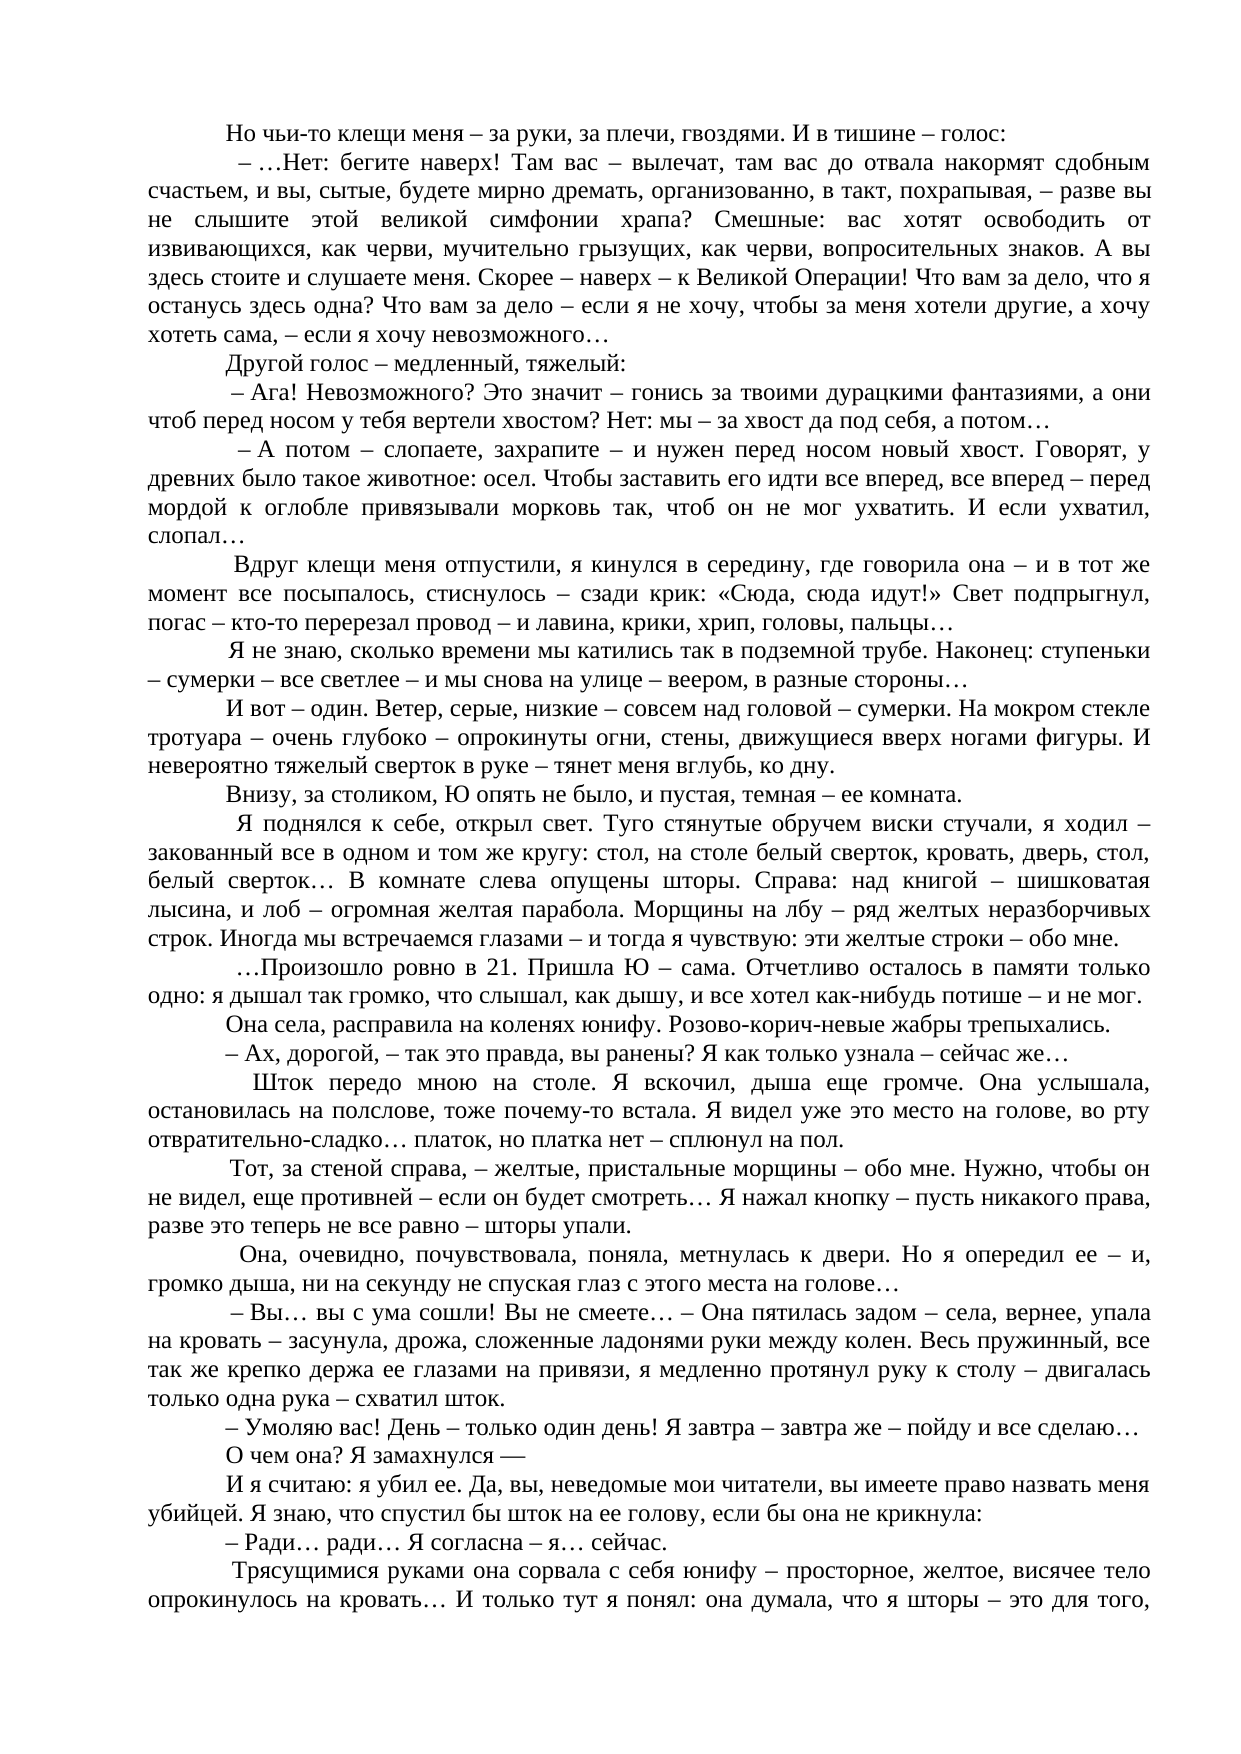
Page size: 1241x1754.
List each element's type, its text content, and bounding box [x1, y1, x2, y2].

text И вот – один. Ветер, серые, низкие – совсем над головой – сумерки. На мокром стекле тротуара – очень глубоко – опрокинуты огни, стены, движущиеся вверх ногами фигуры. И невероятно тяжелый сверток в руке – тянет меня вглубь, ко дну. [148, 693, 1152, 779]
text – А потом – слопаете, захрапите – и нужен перед носом новый хвост. Говорят, у древних было такое животное: осел. Чтобы заставить его идти все вперед, все вперед – перед мордой к оглобле привязывали морковь так, чтоб он не мог ухватить. И если ухватил, слопал… [148, 434, 1152, 549]
text – Умоляю вас! День – только один день! Я завтра – завтра же – пойду и все сделаю… [148, 1412, 1152, 1441]
text – Ради… ради… Я согласна – я… сейчас. [148, 1527, 1152, 1556]
text – …Нет: бегите наверх! Там вас – вылечат, там вас до отвала накормят сдобным счастьем, и вы, сытые, будете мирно дремать, организованно, в такт, похрапывая, – разве вы не слышите этой великой симфонии храпа? Смешные: вас хотят освободить от извивающихся, как черви, мучительно грызущих, как черви, вопросительных знаков. А вы здесь стоите и слушаете меня. Скорее – наверх – к Великой Операции! Что вам за дело, что я останусь здесь одна? Что вам за дело – если я не хочу, чтобы за меня хотели другие, а хочу хотеть сама, – если я хочу невозможного… [148, 147, 1152, 348]
text Я не знаю, сколько времени мы катились так в подземной трубе. Наконец: ступеньки – сумерки – все светлее – и мы снова на улице – веером, в разные стороны… [148, 636, 1152, 693]
text Вдруг клещи меня отпустили, я кинулся в середину, где говорила она – и в тот же момент все посыпалось, стиснулось – сзади крик: «Сюда, сюда идут!» Свет подпрыгнул, погас – кто-то перерезал провод – и лавина, крики, хрип, головы, пальцы… [148, 549, 1152, 636]
text Шток передо мною на столе. Я вскочил, дыша еще громче. Она услышала, остановилась на полслове, тоже почему-то встала. Я видел уже это место на голове, во рту отвратительно-сладко… платок, но платка нет – сплюнул на пол. [148, 1067, 1152, 1153]
text Она села, расправила на коленях юнифу. Розово-корич-невые жабры трепыхались. [148, 1009, 1152, 1038]
text Но чьи-то клещи меня – за руки, за плечи, гвоздями. И в тишине – голос: [148, 118, 1152, 147]
text Тот, за стеной справа, – желтые, пристальные морщины – обо мне. Нужно, чтобы он не видел, еще противней – если он будет смотреть… Я нажал кнопку – пусть никакого права, разве это теперь не все равно – шторы упали. [148, 1153, 1152, 1239]
text Трясущимися руками она сорвала с себя юнифу – просторное, желтое, висячее тело опрокинулось на кровать… И только тут я понял: она думала, что я шторы – это для того, [148, 1556, 1152, 1613]
text Она, очевидно, почувствовала, поняла, метнулась к двери. Но я опередил ее – и, громко дыша, ни на секунду не спуская глаз с этого места на голове… [148, 1239, 1152, 1297]
text О чем она? Я замахнулся — [148, 1441, 1152, 1469]
text Другой голос – медленный, тяжелый: [148, 348, 1152, 377]
text – Вы… вы с ума сошли! Вы не смеете… – Она пятилась задом – села, вернее, упала на кровать – засунула, дрожа, сложенные ладонями руки между колен. Весь пружинный, все так же крепко держа ее глазами на привязи, я медленно протянул руку к столу – двигалась только одна рука – схватил шток. [148, 1297, 1152, 1412]
text Внизу, за столиком, Ю опять не было, и пустая, темная – ее комната. [148, 779, 1152, 808]
text – Ага! Невозможного? Это значит – гонись за твоими дурацкими фантазиями, а они чтоб перед носом у тебя вертели хвостом? Нет: мы – за хвост да под себя, а потом… [148, 377, 1152, 434]
text – Ах, дорогой, – так это правда, вы ранены? Я как только узнала – сейчас же… [148, 1038, 1152, 1067]
text Я поднялся к себе, открыл свет. Туго стянутые обручем виски стучали, я ходил – закованный все в одном и том же кругу: стол, на столе белый сверток, кровать, дверь, стол, белый сверток… В комнате слева опущены шторы. Справа: над книгой – шишковатая лысина, и лоб – огромная желтая парабола. Морщины на лбу – ряд желтых неразборчивых строк. Иногда мы встречаемся глазами – и тогда я чувствую: эти желтые строки – обо мне. [148, 808, 1152, 952]
text …Произошло ровно в 21. Пришла Ю – сама. Отчетливо осталось в памяти только одно: я дышал так громко, что слышал, как дышу, и все хотел как-нибудь потише – и не мог. [148, 952, 1152, 1009]
text И я считаю: я убил ее. Да, вы, неведомые мои читатели, вы имеете право назвать меня убийцей. Я знаю, что спустил бы шток на ее голову, если бы она не крикнула: [148, 1469, 1152, 1527]
